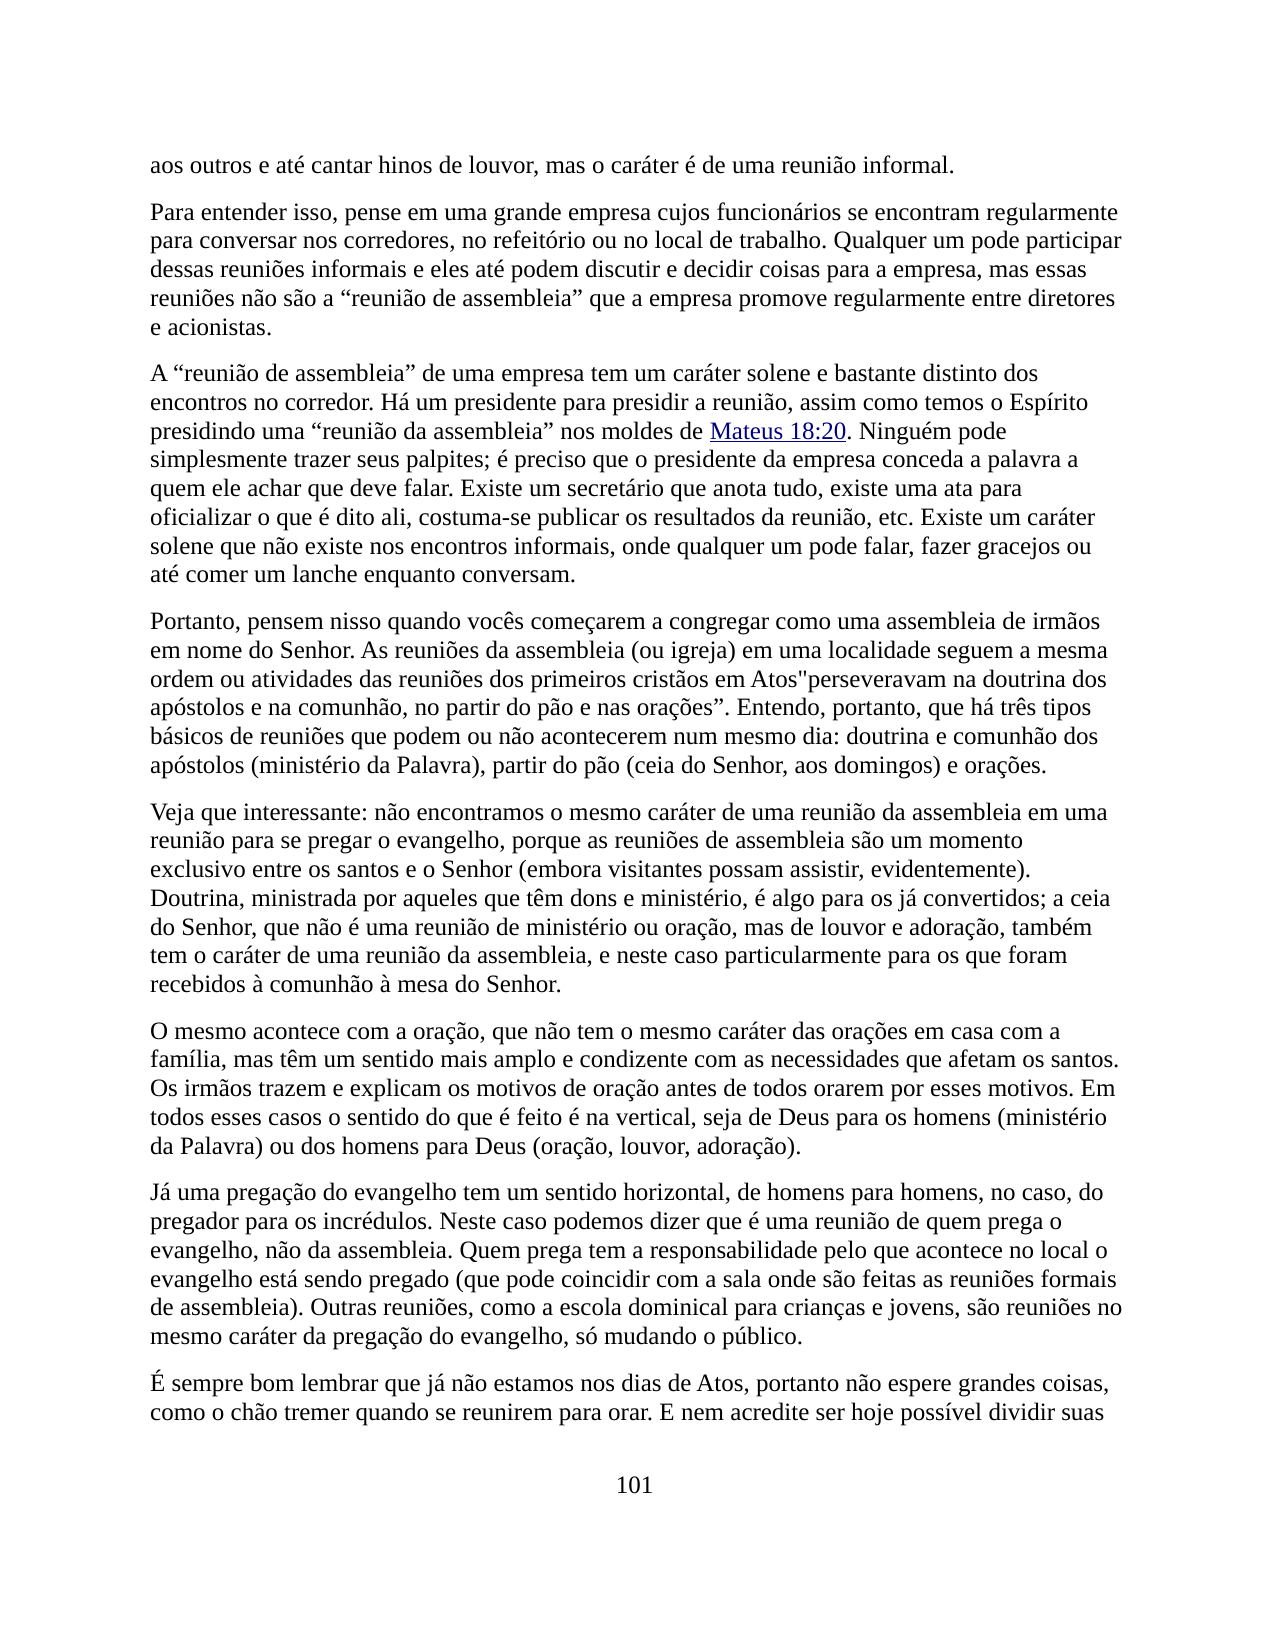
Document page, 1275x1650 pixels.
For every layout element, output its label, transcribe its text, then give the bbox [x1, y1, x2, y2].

text A “reunião de assembleia” de uma empresa tem um caráter solene e bastante distinto dos encontros no corredor. Há um presidente para presidir a reunião, assim como temos o Espírito presidindo uma “reunião da assembleia” nos moldes de Mateus 18:20. Ninguém pode simplesmente trazer seus palpites; é preciso que o presidente da empresa conceda a palavra a quem ele achar que deve falar. Existe um secretário que anota tudo, existe uma ata para oficializar o que é dito ali, costuma-se publicar os resultados da reunião, etc. Existe um caráter solene que não existe nos encontros informais, onde qualquer um pode falar, fazer gracejos ou até comer um lanche enquanto conversam. [150, 358, 1125, 588]
text Já uma pregação do evangelho tem um sentido horizontal, de homens para homens, no caso, do pregador para os incrédulos. Neste caso podemos dizer que é uma reunião de quem prega o evangelho, não da assembleia. Quem prega tem a responsabilidade pelo que acontece no local o evangelho está sendo pregado (que pode coincidir com a sala onde são feitas as reuniões formais de assembleia). Outras reuniões, como a escola dominical para crianças e jovens, são reuniões no mesmo caráter da pregação do evangelho, só mudando o público. [150, 1177, 1125, 1350]
text Portanto, pensem nisso quando vocês começarem a congregar como uma assembleia de irmãos em nome do Senhor. As reuniões da assembleia (ou igreja) em uma localidade seguem a mesma ordem ou atividades das reuniões dos primeiros cristãos em Atos"perseveravam na doutrina dos apóstolos e na comunhão, no partir do pão e nas orações”. Entendo, portanto, que há três tipos básicos de reuniões que podem ou não acontecerem num mesmo dia: doutrina e comunhão dos apóstolos (ministério da Palavra), partir do pão (ceia do Senhor, aos domingos) e orações. [150, 606, 1125, 779]
text aos outros e até cantar hinos de louvor, mas o caráter é de uma reunião informal. [150, 150, 1125, 179]
text É sempre bom lembrar que já não estamos nos dias de Atos, portanto não espere grandes coisas, como o chão tremer quando se reunirem para orar. E nem acredite ser hoje possível dividir suas [150, 1368, 1125, 1425]
text Veja que interessante: não encontramos o mesmo caráter de uma reunião da assembleia em uma reunião para se pregar o evangelho, porque as reuniões de assembleia são um momento exclusivo entre os santos e o Senhor (embora visitantes possam assistir, evidentemente). Doutrina, ministrada por aqueles que têm dons e ministério, é algo para os já convertidos; a ceia do Senhor, que não é uma reunião de ministério ou oração, mas de louvor e adoração, também tem o caráter de uma reunião da assembleia, e neste caso particularmente para os que foram recebidos à comunhão à mesa do Senhor. [150, 797, 1125, 998]
text Para entender isso, pense em uma grande empresa cujos funcionários se encontram regularmente para conversar nos corredores, no refeitório ou no local de trabalho. Qualquer um pode participar dessas reuniões informais e eles até podem discutir e decidir coisas para a empresa, mas essas reuniões não são a “reunião de assembleia” que a empresa promove regularmente entre diretores e acionistas. [150, 197, 1125, 340]
text O mesmo acontece com a oração, que não tem o mesmo caráter das orações em casa com a família, mas têm um sentido mais amplo e condizente com as necessidades que afetam os santos. Os irmãos trazem e explicam os motivos de oração antes de todos orarem por esses motivos. Em todos esses casos o sentido do que é feito é na vertical, seja de Deus para os homens (ministério da Palavra) ou dos homens para Deus (oração, louvor, adoração). [150, 1016, 1125, 1159]
